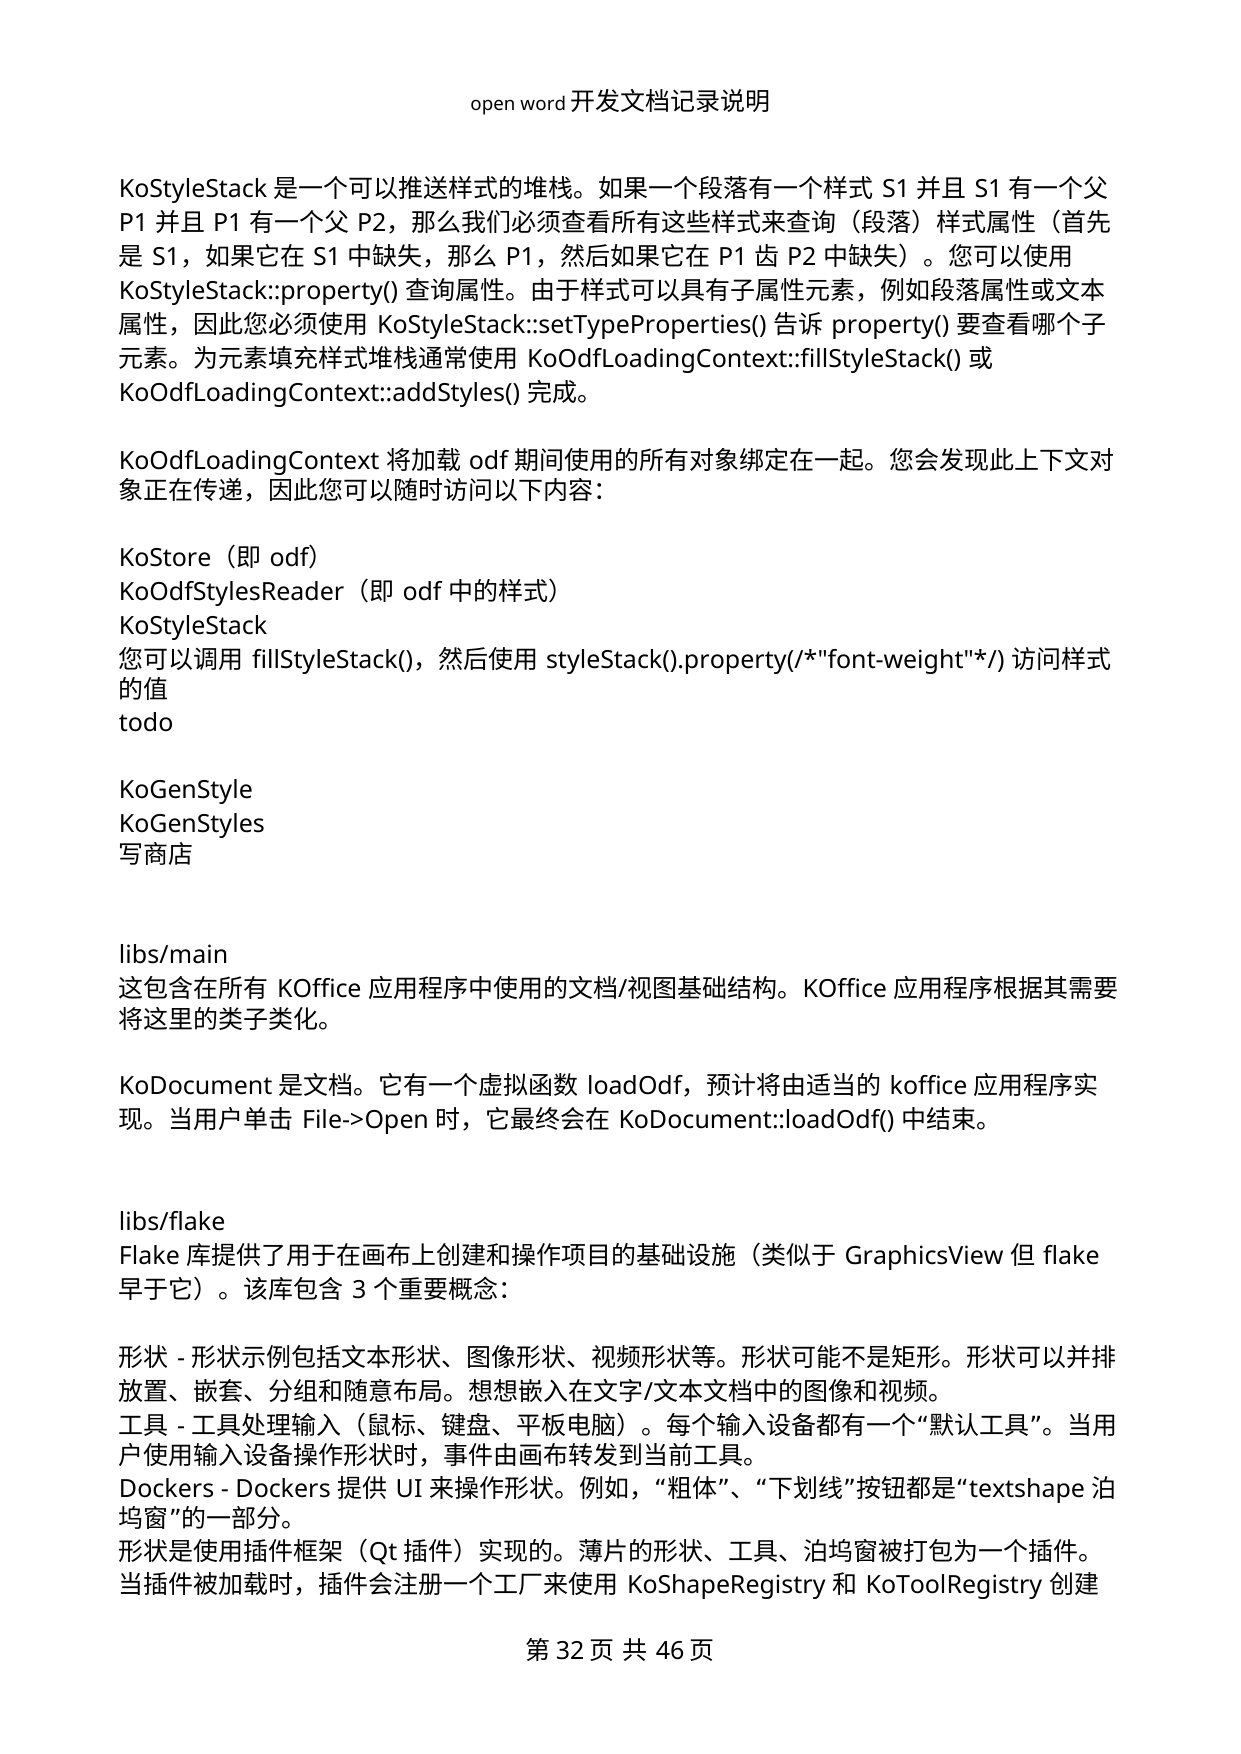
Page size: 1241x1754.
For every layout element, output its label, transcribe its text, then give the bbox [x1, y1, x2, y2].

text KoGenStyles [119, 806, 1121, 840]
text Dockers - Dockers 提供 UI 来操作形状。例如，“粗体”、“下划线”按钮都是“textshape 泊坞窗”的一部分。 [119, 1471, 1121, 1533]
text KoOdfStylesReader（即 odf 中的样式） [119, 574, 1121, 608]
text 这包含在所有 KOffice 应用程序中使用的文档/视图基础结构。KOffice 应用程序根据其需要将这里的类子类化。 [119, 971, 1121, 1034]
text KoStore（即 odf） [119, 540, 1121, 574]
text 形状是使用插件框架（Qt 插件）实现的。薄片的形状、工具、泊坞窗被打包为一个插件。当插件被加载时，插件会注册一个工厂来使用 KoShapeRegistry 和 KoToolRegistry 创建 [119, 1533, 1121, 1601]
text KoOdfLoadingContext 将加载 odf 期间使用的所有对象绑定在一起。您会发现此上下文对象正在传递，因此您可以随时访问以下内容： [119, 443, 1121, 506]
text KoGenStyle [119, 772, 1121, 806]
text todo [119, 704, 1121, 738]
text KoDocument 是文档。它有一个虚拟函数 loadOdf，预计将由适当的 koffice 应用程序实现。当用户单击 File->Open 时，它最终会在 KoDocument::loadOdf() 中结束。 [119, 1068, 1121, 1136]
text libs/flake [119, 1204, 1121, 1238]
text libs/main [119, 937, 1121, 971]
text 您可以调用 fillStyleStack()，然后使用 styleStack().property(/*"font-weight"*/) 访问样式的值 [119, 642, 1121, 704]
text 写商店 [119, 840, 1121, 869]
text Flake 库提供了用于在画布上创建和操作项目的基础设施（类似于 GraphicsView 但 flake 早于它）。该库包含 3 个重要概念： [119, 1238, 1121, 1306]
text 工具 - 工具处理输入（鼠标、键盘、平板电脑）。每个输入设备都有一个“默认工具”。当用户使用输入设备操作形状时，事件由画布转发到当前工具。 [119, 1408, 1121, 1471]
text KoStyleStack 是一个可以推送样式的堆栈。如果一个段落有一个样式 S1 并且 S1 有一个父 P1 并且 P1 有一个父 P2，那么我们必须查看所有这些样式来查询（段落）样式属性（首先是 S1，如果它在 S1 中缺失，那么 P1，然后如果它在 P1 齿 P2 中缺失）。您可以使用 KoStyleStack::property() 查询属性。由于样式可以具有子属性元素，例如段落属性或文本属性，因此您必须使用 KoStyleStack::setTypeProperties() 告诉 property() 要查看哪个子元素。为元素填充样式堆栈通常使用 KoOdfLoadingContext::fillStyleStack() 或 KoOdfLoadingContext::addStyles() 完成。 [119, 171, 1121, 409]
text 形状 - 形状示例包括文本形状、图像形状、视频形状等。形状可能不是矩形。形状可以并排放置、嵌套、分组和随意布局。想想嵌入在文字/文本文档中的图像和视频。 [119, 1340, 1121, 1408]
text KoStyleStack [119, 608, 1121, 642]
